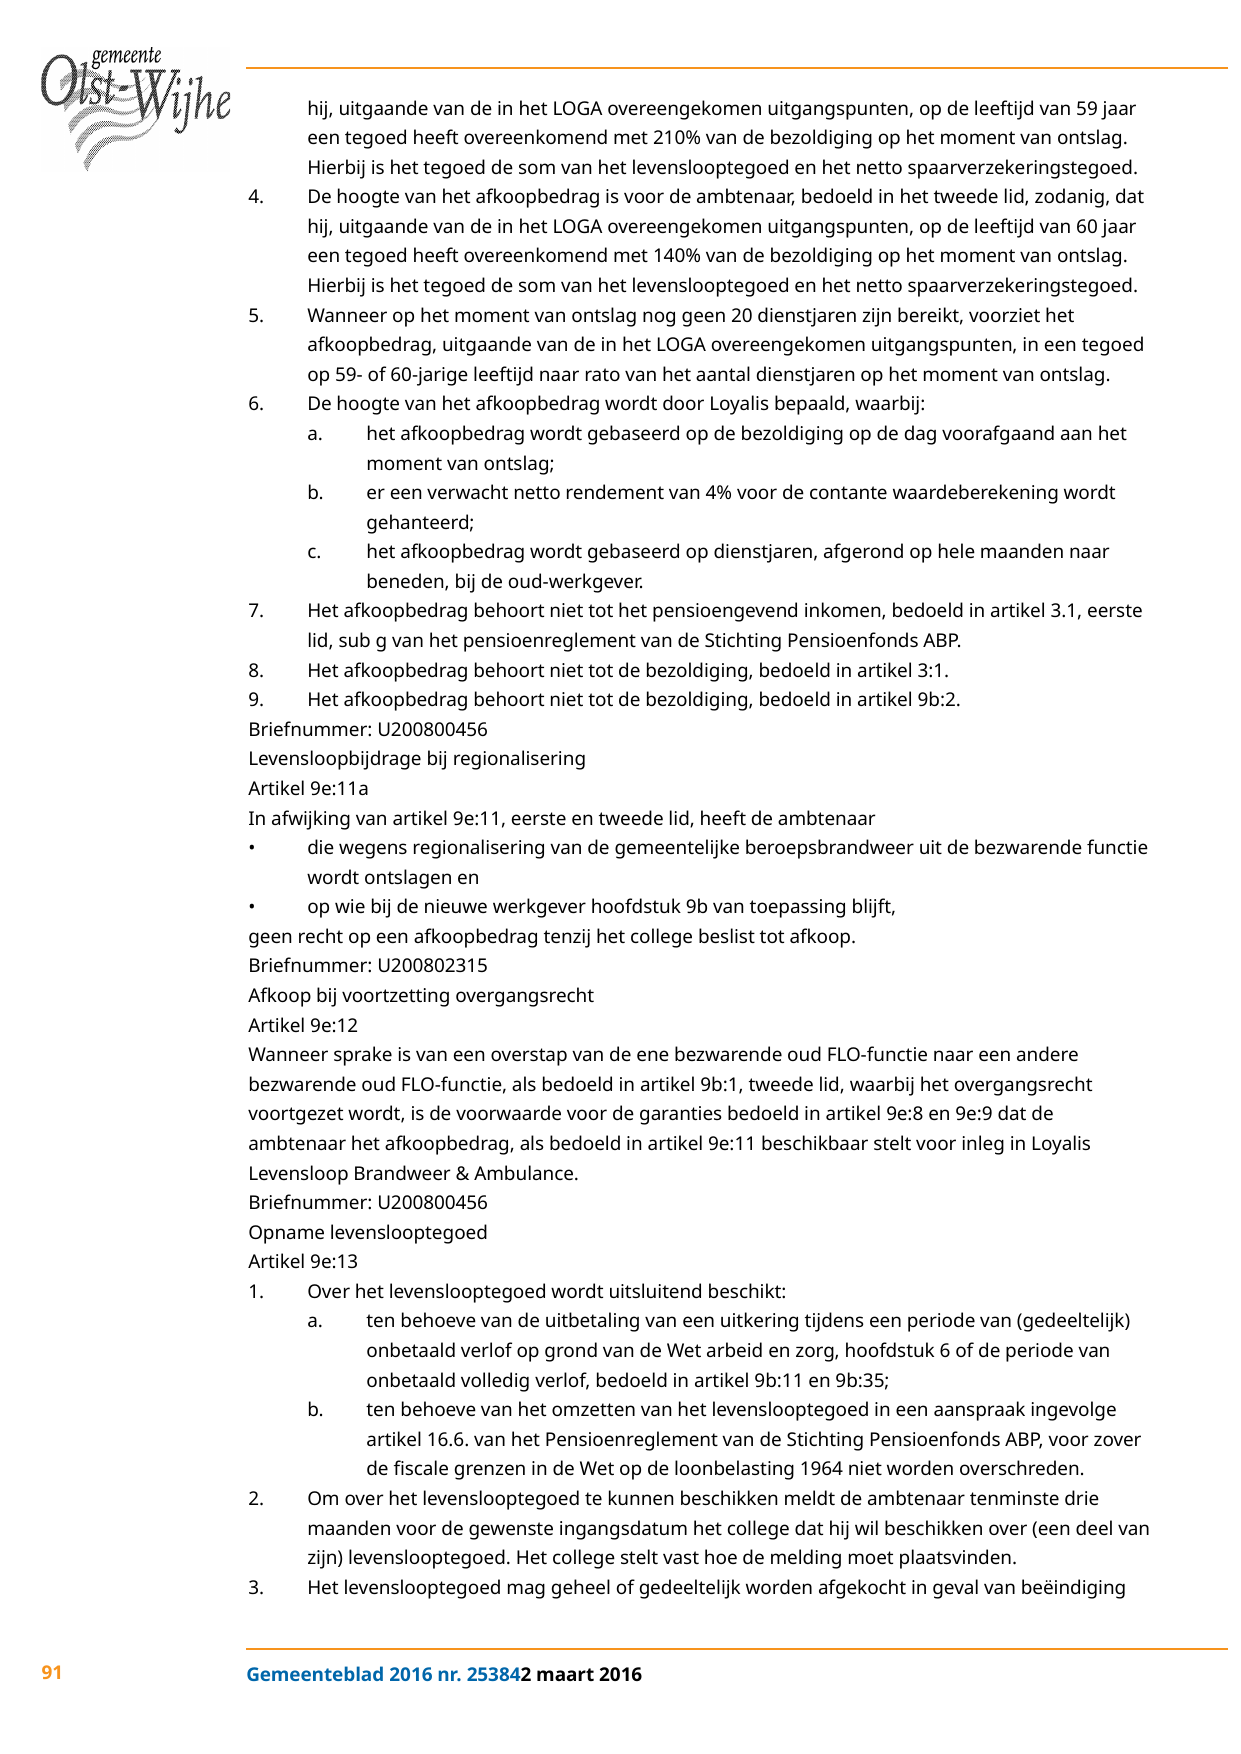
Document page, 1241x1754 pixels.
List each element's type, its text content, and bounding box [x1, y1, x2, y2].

list ten behoeve van het omzetten van het levenslooptegoed in een aanspraak ingevolge artikel 16.6. van het Pensioenreglement van de Stichting Pensioenfonds ABP, voor zover de fiscale grenzen in de Wet op de loonbelasting 1964 niet worden overschreden. [307, 1396, 1152, 1481]
text Artikel 9e:11a [248, 775, 1152, 801]
list op wie bij de nieuwe werkgever hoofdstuk 9b van toepassing blijft, [248, 893, 1152, 919]
text Briefnummer: U200800456 [248, 1189, 1152, 1215]
list die wegens regionalisering van de gemeentelijke beroepsbrandweer uit de bezwarende functie wordt ontslagen en [248, 834, 1152, 890]
list Het afkoopbedrag behoort niet tot het pensioengevend inkomen, bedoeld in artikel 3.1, eerste lid, sub g van het pensioenreglement van de Stichting Pensioenfonds ABP. [248, 598, 1152, 653]
list er een verwacht netto rendement van 4% voor de contante waardeberekening wordt gehanteerd; [307, 479, 1152, 535]
picture [41, 47, 231, 172]
text geen recht op een afkoopbedrag tenzij het college beslist tot afkoop. [248, 923, 1152, 949]
text Opname levenslooptegoed [248, 1219, 1152, 1245]
text Levensloopbijdrage bij regionalisering [248, 746, 1152, 771]
list Om over het levenslooptegoed te kunnen beschikken meldt de ambtenaar tenminste drie maanden voor de gewenste ingangsdatum het college dat hij wil beschikken over (een deel van zijn) levenslooptegoed. Het college stelt vast hoe de melding moet plaatsvinden. [248, 1485, 1152, 1570]
list Het afkoopbedrag behoort niet tot de bezoldiging, bedoeld in artikel 9b:2. [248, 686, 1152, 712]
text Wanneer sprake is van een overstap van de ene bezwarende oud FLO-functie naar een andere bezwarende oud FLO-functie, als bedoeld in artikel 9b:1, tweede lid, waarbij het overgangsrecht voortgezet wordt, is de voorwaarde voor de garanties bedoeld in artikel 9e:8 en 9e:9 dat de ambtenaar het afkoopbedrag, als bedoeld in artikel 9e:11 beschikbaar stelt voor inleg in Loyalis Levensloop Brandweer & Ambulance. [248, 1041, 1152, 1186]
list Het afkoopbedrag behoort niet tot de bezoldiging, bedoeld in artikel 3:1. [248, 657, 1152, 683]
text Briefnummer: U200802315 [248, 953, 1152, 978]
list het afkoopbedrag wordt gebaseerd op de bezoldiging op de dag voorafgaand aan het moment van ontslag; [307, 420, 1152, 476]
text In afwijking van artikel 9e:11, eerste en tweede lid, heeft de ambtenaar [248, 805, 1152, 831]
list De hoogte van het afkoopbedrag is voor de ambtenaar, bedoeld in het tweede lid, zodanig, dat hij, uitgaande van de in het LOGA overeengekomen uitgangspunten, op de leeftijd van 60 jaar een tegoed heeft overeenkomend met 140% van de bezoldiging op het moment van ontslag. Hierbij is het tegoed de som van het levenslooptegoed en het netto spaarverzekeringstegoed. [248, 183, 1152, 298]
list Het levenslooptegoed mag geheel of gedeeltelijk worden afgekocht in geval van beëindiging [248, 1574, 1152, 1600]
list De hoogte van het afkoopbedrag wordt door Loyalis bepaald, waarbij: [248, 391, 1152, 416]
list ten behoeve van de uitbetaling van een uitkering tijdens een periode van (gedeeltelijk) onbetaald verlof op grond van de Wet arbeid en zorg, hoofdstuk 6 of de periode van onbetaald volledig verlof, bedoeld in artikel 9b:11 en 9b:35; [307, 1308, 1152, 1393]
list hij, uitgaande van de in het LOGA overeengekomen uitgangspunten, op de leeftijd van 59 jaar een tegoed heeft overeenkomend met 210% van de bezoldiging op het moment van ontslag. Hierbij is het tegoed de som van het levenslooptegoed en het netto spaarverzekeringstegoed. [248, 95, 1152, 180]
list het afkoopbedrag wordt gebaseerd op dienstjaren, afgerond op hele maanden naar beneden, bij de oud-werkgever. [307, 538, 1152, 594]
list Over het levenslooptegoed wordt uitsluitend beschikt: [248, 1278, 1152, 1304]
text Afkoop bij voortzetting overgangsrecht [248, 982, 1152, 1008]
text Artikel 9e:13 [248, 1248, 1152, 1274]
text Briefnummer: U200800456 [248, 716, 1152, 742]
text Artikel 9e:12 [248, 1012, 1152, 1038]
list Wanneer op het moment van ontslag nog geen 20 dienstjaren zijn bereikt, voorziet het afkoopbedrag, uitgaande van de in het LOGA overeengekomen uitgangspunten, in een tegoed op 59- of 60-jarige leeftijd naar rato van het aantal dienstjaren op het moment van ontslag. [248, 302, 1152, 387]
